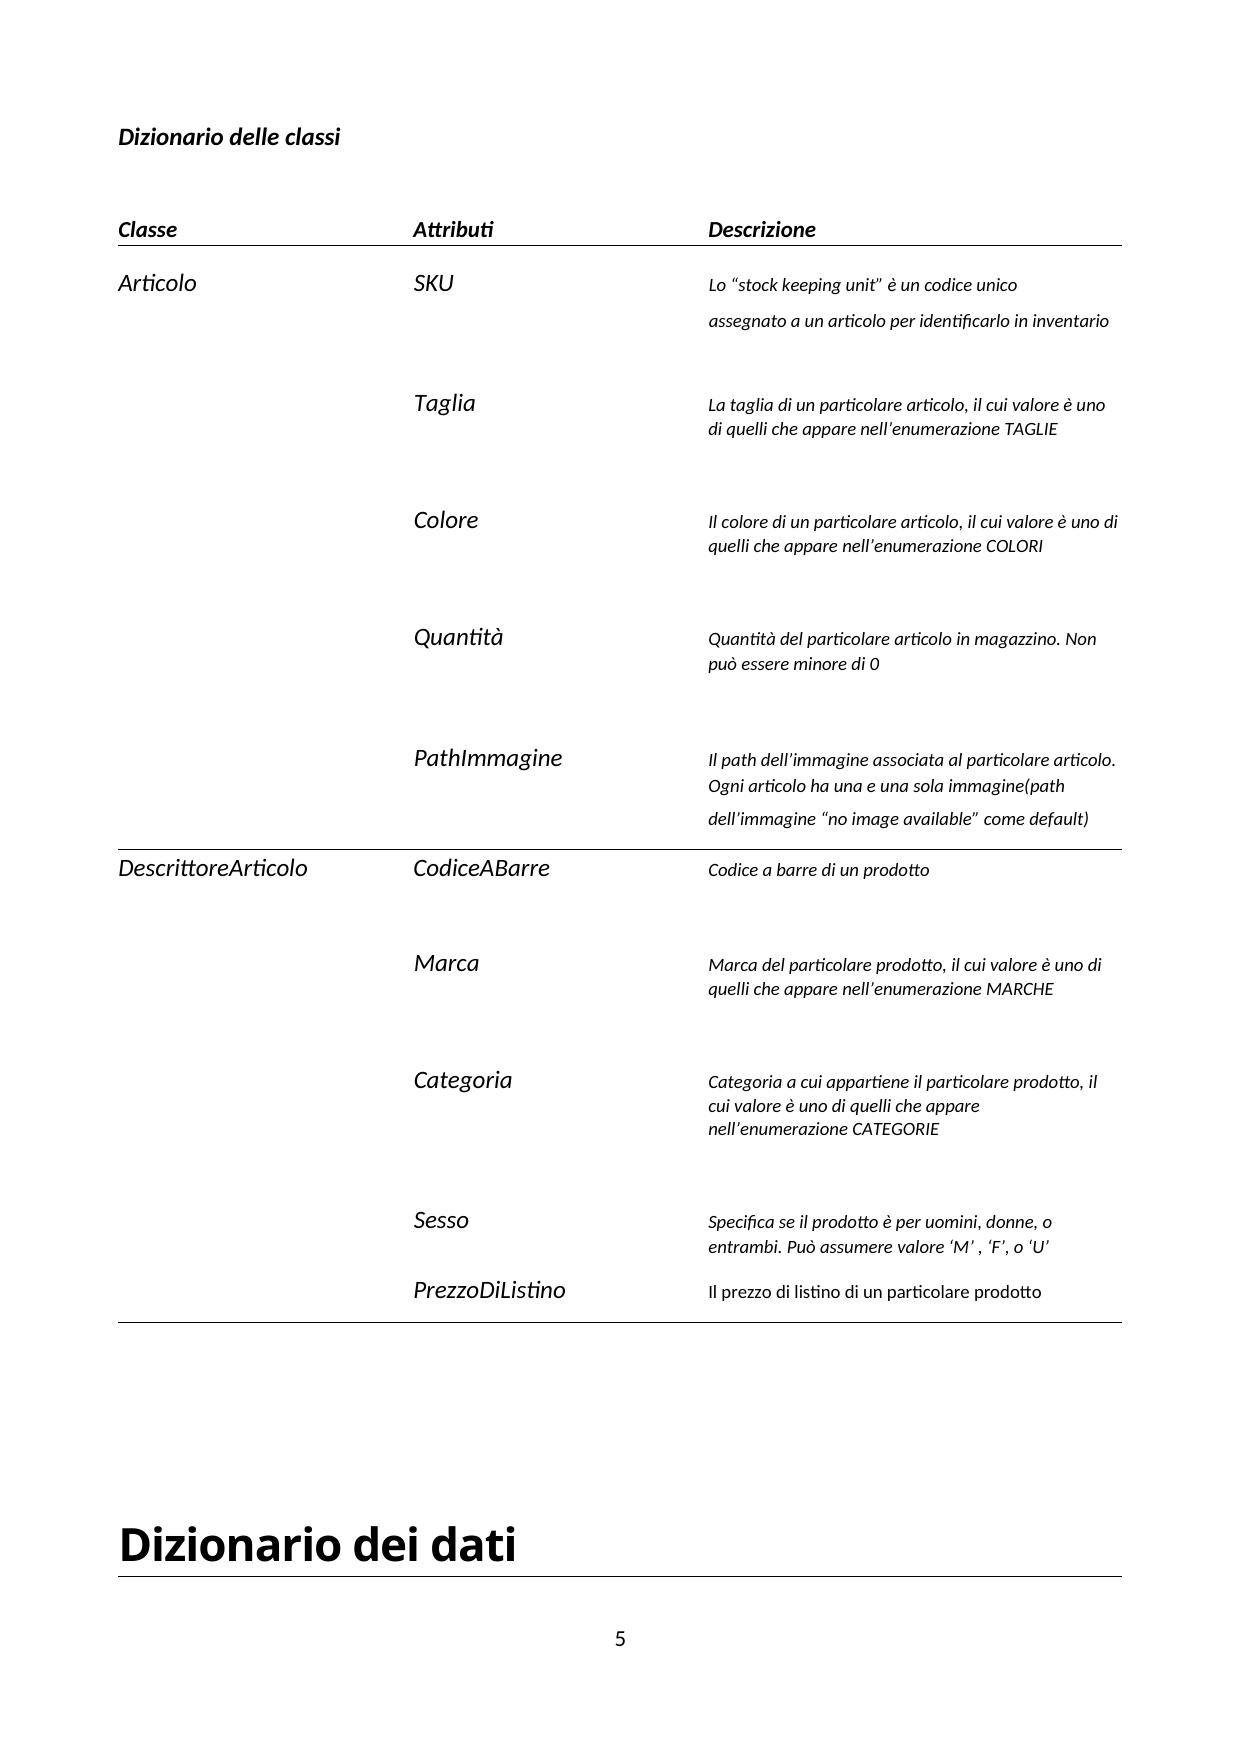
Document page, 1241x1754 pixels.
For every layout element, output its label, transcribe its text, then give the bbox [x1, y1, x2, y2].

text Categoria Categoria a cui appartiene il particolare prodotto, il cui valore è uno di quelli che appare nell’enumerazione CATEGORIE [413, 1064, 1122, 1141]
text Quantità Quantità del particolare articolo in magazzino. Non può essere minore di 0 [413, 621, 1122, 675]
text Sesso Specifica se il prodotto è per uomini, donne, o entrambi. Può assumere valore ‘M’ , ‘F’, o ‘U’ [413, 1204, 1122, 1258]
text Classe Attributi Descrizione [118, 215, 1122, 245]
text PathImmagine Il path dell’immagine associata al particolare articolo. Ogni articolo ha una e una sola immagine(path dell’immagine “no image available” come default) [413, 738, 1122, 833]
title Dizionario dei dati [118, 1509, 1122, 1576]
text Marca Marca del particolare prodotto, il cui valore è uno di quelli che appare nell’enumerazione MARCHE [413, 947, 1122, 1000]
text Taglia La taglia di un particolare articolo, il cui valore è uno di quelli che appare nell’enumerazione TAGLIE [413, 387, 1122, 440]
text Articolo SKU Lo “stock keeping unit” è un codice unico assegnato a un articolo per identificarlo in inventario [118, 263, 1122, 370]
text Colore Il colore di un particolare articolo, il cui valore è uno di quelli che appare nell’enumerazione COLORI [413, 504, 1122, 557]
text PrezzoDiListino Il prezzo di listino di un particolare prodotto [339, 1274, 1122, 1305]
text Dizionario delle classi [118, 121, 1122, 151]
text DescrittoreArticolo CodiceABarre Codice a barre di un prodotto [118, 850, 1122, 883]
